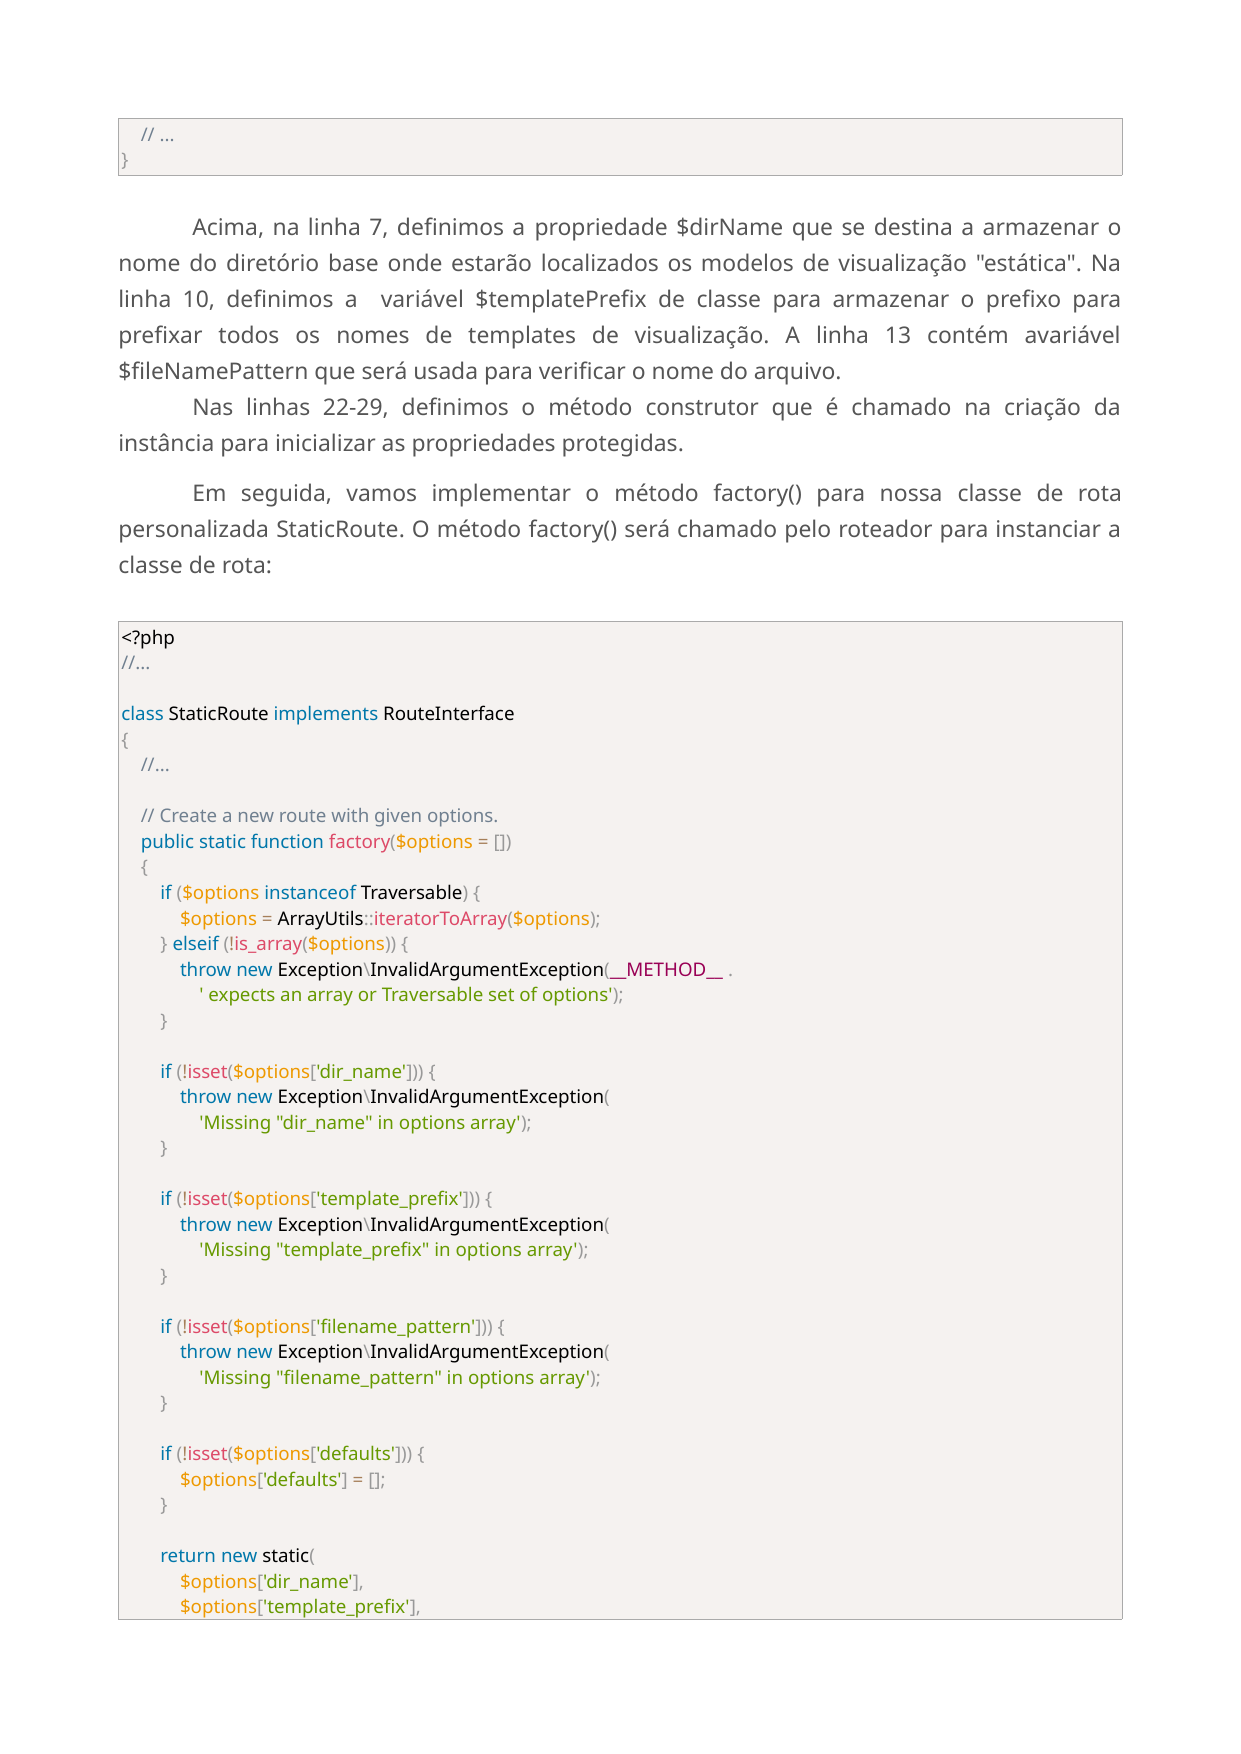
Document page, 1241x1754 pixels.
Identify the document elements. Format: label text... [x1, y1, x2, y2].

text 'Missing "filename_pattern" in options array'); [119, 1361, 1122, 1387]
text { [119, 723, 1122, 749]
text // ... [119, 119, 1122, 144]
text } elseif (!is_array($options)) { [119, 927, 1122, 953]
text public static function factory($options = []) [119, 825, 1122, 851]
text //... [119, 749, 1122, 774]
text if (!isset($options['defaults'])) { [119, 1438, 1122, 1463]
text class StaticRoute implements RouteInterface [119, 698, 1122, 723]
text } [119, 1259, 1122, 1284]
text Nas linhas 22-29, definimos o método construtor que é chamado na criação da instância para inicializar as propriedades protegidas. [118, 391, 1122, 458]
text if ($options instanceof Traversable) { [119, 876, 1122, 902]
text if (!isset($options['dir_name'])) { [119, 1055, 1122, 1080]
text 'Missing "template_prefix" in options array'); [119, 1233, 1122, 1259]
text throw new Exception\InvalidArgumentException(__METHOD__ . [119, 953, 1122, 978]
text } [119, 1004, 1122, 1029]
text $options['template_prefix'], [119, 1591, 1122, 1619]
text throw new Exception\InvalidArgumentException( [119, 1336, 1122, 1361]
text //... [119, 647, 1122, 672]
text if (!isset($options['template_prefix'])) { [119, 1182, 1122, 1208]
text { [119, 851, 1122, 876]
text ' expects an array or Traversable set of options'); [119, 978, 1122, 1004]
text } [119, 1489, 1122, 1514]
text $options = ArrayUtils::iteratorToArray($options); [119, 902, 1122, 927]
text } [119, 144, 1122, 175]
text if (!isset($options['filename_pattern'])) { [119, 1310, 1122, 1336]
text } [119, 1387, 1122, 1412]
text return new static( [119, 1540, 1122, 1565]
text // Create a new route with given options. [119, 800, 1122, 825]
text $options['dir_name'], [119, 1565, 1122, 1591]
text <?php [119, 622, 1122, 647]
text throw new Exception\InvalidArgumentException( [119, 1080, 1122, 1106]
text 'Missing "dir_name" in options array'); [119, 1106, 1122, 1131]
text Acima, na linha 7, definimos a propriedade $dirName que se destina a armazenar o nome do diretório base onde estarão localizados os modelos de visualização "estática". Na linha 10, definimos a variável $templatePrefix de classe para armazenar o prefixo para prefixar todos os nomes de templates de visualização. A linha 13 contém avariável $fileNamePattern que será usada para verificar o nome do arquivo. [118, 211, 1122, 386]
text } [119, 1131, 1122, 1157]
text $options['defaults'] = []; [119, 1463, 1122, 1489]
text throw new Exception\InvalidArgumentException( [119, 1208, 1122, 1233]
text Em seguida, vamos implementar o método factory() para nossa classe de rota personalizada StaticRoute. O método factory() será chamado pelo roteador para instanciar a classe de rota: [118, 477, 1122, 580]
